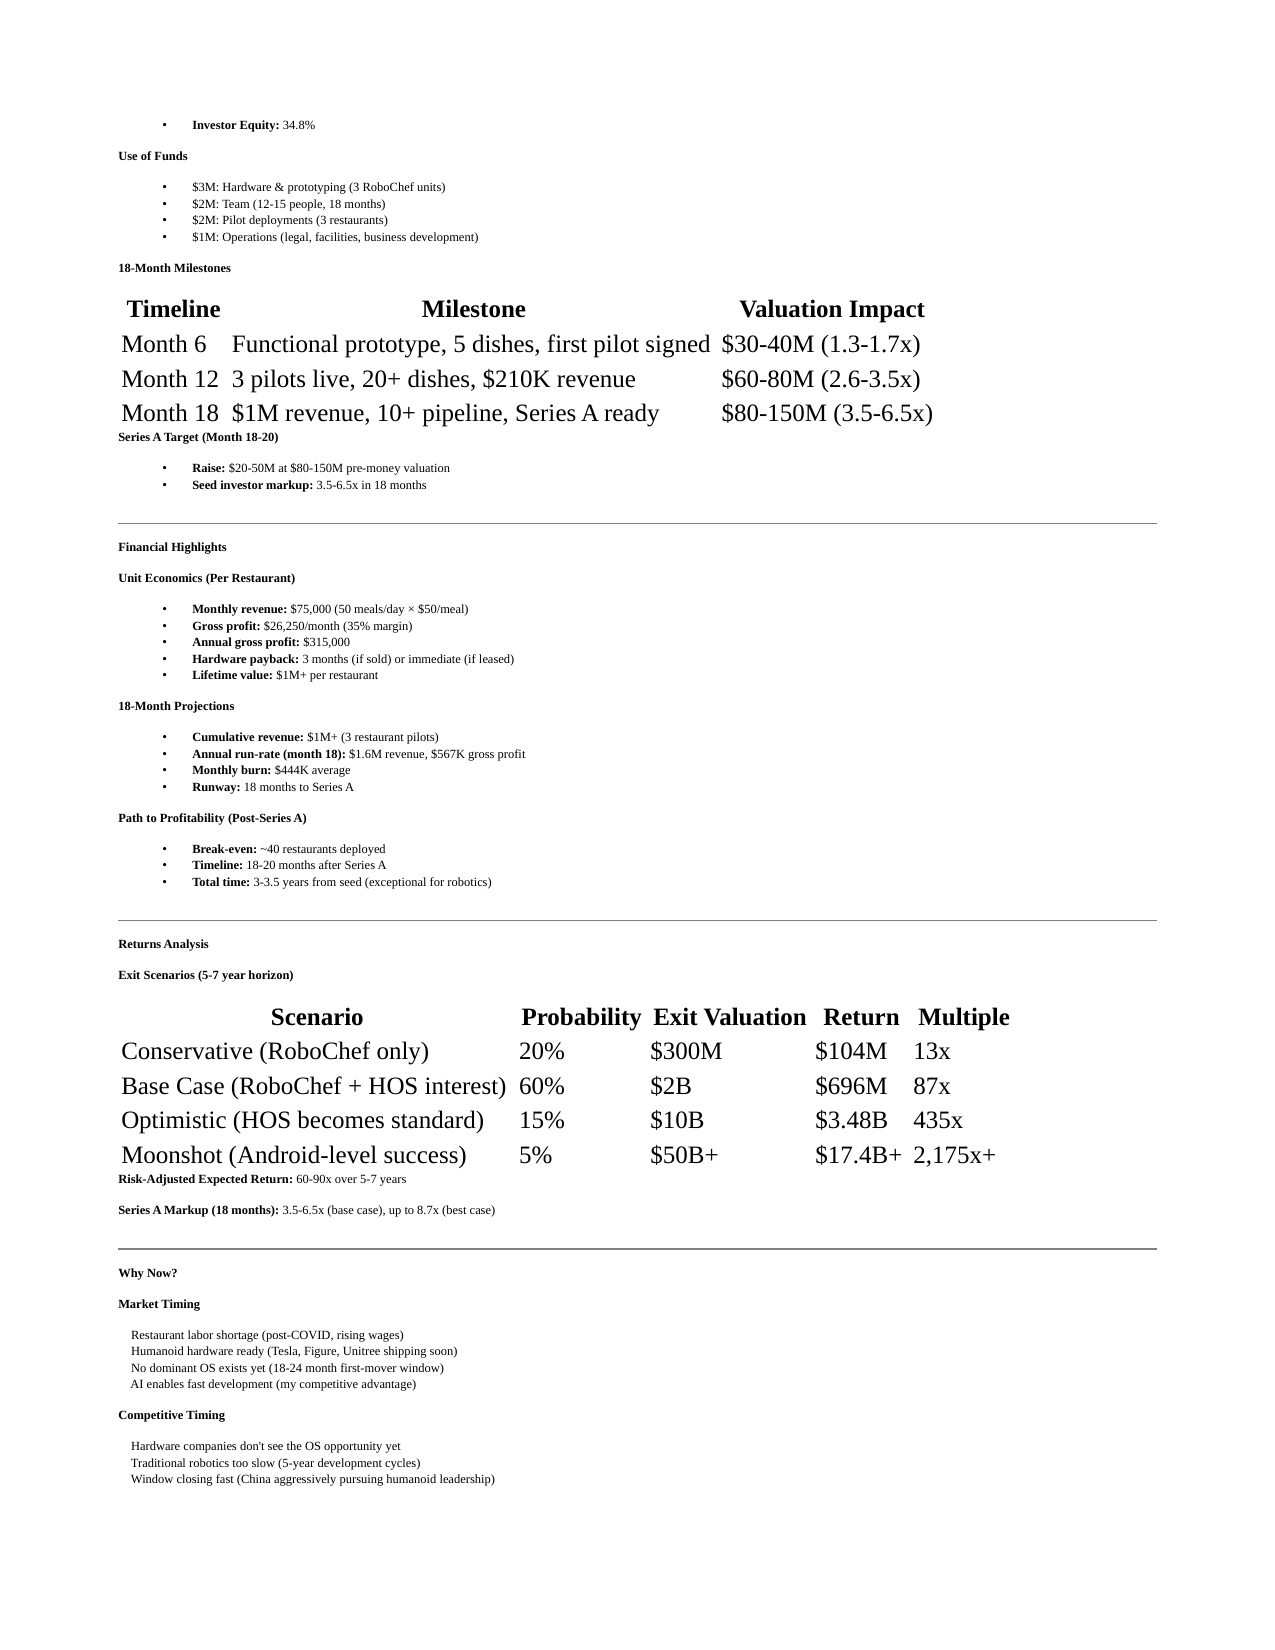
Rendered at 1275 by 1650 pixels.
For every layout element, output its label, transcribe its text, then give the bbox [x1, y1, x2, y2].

table_cell $696M [812, 1068, 910, 1103]
list Investor Equity: 34.8% [162, 118, 1157, 132]
list $3M: Hardware & prototyping (3 RoboChef units) [162, 180, 1157, 194]
table_cell $30-40M (1.3-1.7x) [719, 326, 946, 361]
table_cell Functional prototype, 5 dishes, first pilot signed [229, 326, 718, 361]
subtitle Why Now? [118, 1265, 1157, 1280]
table_header Multiple [910, 999, 1017, 1033]
subtitle 18-Month Milestones [118, 261, 1157, 275]
table_cell Month 18 [118, 395, 229, 430]
list Annual gross profit: $315,000 [162, 635, 1157, 649]
list $2M: Team (12-15 people, 18 months) [162, 197, 1157, 211]
table_cell 2,175x+ [910, 1137, 1017, 1172]
table_cell $10B [647, 1103, 812, 1137]
table_header Scenario [118, 999, 516, 1033]
table_cell $104M [812, 1034, 910, 1068]
subtitle Path to Profitability (Post-Series A) [118, 810, 1157, 825]
subtitle Use of Funds [118, 149, 1157, 163]
list Hardware payback: 3 months (if sold) or immediate (if leased) [162, 651, 1157, 666]
table_cell $300M [647, 1034, 812, 1068]
table_cell 3 pilots live, 20+ dishes, $210K revenue [229, 361, 718, 395]
subtitle Exit Scenarios (5-7 year horizon) [118, 968, 1157, 982]
list $1M: Operations (legal, facilities, business development) [162, 229, 1157, 244]
subtitle Competitive Timing [118, 1408, 1157, 1422]
subtitle Market Timing [118, 1296, 1157, 1311]
text Series A Markup (18 months): 3.5-6.5x (base case), up to 8.7x (best case) [118, 1203, 1157, 1217]
table_cell Month 6 [118, 326, 229, 361]
table_cell $2B [647, 1068, 812, 1103]
list Cumulative revenue: $1M+ (3 restaurant pilots) [162, 730, 1157, 744]
table_cell Month 12 [118, 361, 229, 395]
subtitle Financial Highlights [118, 540, 1157, 554]
table_cell $60-80M (2.6-3.5x) [719, 361, 946, 395]
list Monthly burn: $444K average [162, 763, 1157, 777]
table_cell 15% [516, 1103, 647, 1137]
table_cell Base Case (RoboChef + HOS interest) [118, 1068, 516, 1103]
table_header Milestone [229, 292, 718, 326]
table_cell 87x [910, 1068, 1017, 1103]
list Raise: $20-50M at $80-150M pre-money valuation [162, 461, 1157, 475]
list Timeline: 18-20 months after Series A [162, 858, 1157, 872]
table_cell $80-150M (3.5-6.5x) [719, 395, 946, 430]
subtitle Unit Economics (Per Restaurant) [118, 571, 1157, 585]
table_cell 60% [516, 1068, 647, 1103]
subtitle 18-Month Projections [118, 699, 1157, 713]
list Total time: 3-3.5 years from seed (exceptional for robotics) [162, 874, 1157, 889]
table_cell $17.4B+ [812, 1137, 910, 1172]
list Seed investor markup: 3.5-6.5x in 18 months [162, 477, 1157, 492]
text Risk-Adjusted Expected Return: 60-90x over 5-7 years [118, 1172, 1157, 1186]
table_header Exit Valuation [647, 999, 812, 1033]
table_cell 5% [516, 1137, 647, 1172]
list $2M: Pilot deployments (3 restaurants) [162, 213, 1157, 227]
table_header Probability [516, 999, 647, 1033]
list Gross profit: $26,250/month (35% margin) [162, 618, 1157, 633]
list Lifetime value: $1M+ per restaurant [162, 668, 1157, 682]
table_header Valuation Impact [719, 292, 946, 326]
list Annual run-rate (month 18): $1.6M revenue, $567K gross profit [162, 746, 1157, 761]
text ✅ Hardware companies don't see the OS opportunity yet ✅ Traditional robotics too slow (5-year development cycles) ✅ Window closing fast (China aggressively pursuing humanoid leadership) [118, 1439, 1157, 1486]
table_cell Moonshot (Android-level success) [118, 1137, 516, 1172]
table_cell $50B+ [647, 1137, 812, 1172]
subtitle Series A Target (Month 18-20) [118, 430, 1157, 444]
table_cell 435x [910, 1103, 1017, 1137]
table_header Return [812, 999, 910, 1033]
table_cell 20% [516, 1034, 647, 1068]
table_cell $1M revenue, 10+ pipeline, Series A ready [229, 395, 718, 430]
table_cell Optimistic (HOS becomes standard) [118, 1103, 516, 1137]
list Monthly revenue: $75,000 (50 meals/day × $50/meal) [162, 602, 1157, 616]
table_cell Conservative (RoboChef only) [118, 1034, 516, 1068]
table_header Timeline [118, 292, 229, 326]
list Break-even: ~40 restaurants deployed [162, 841, 1157, 856]
text ✅ Restaurant labor shortage (post-COVID, rising wages) ✅ Humanoid hardware ready (Tesla, Figure, Unitree shipping soon) ✅ No dominant OS exists yet (18-24 month first-mover window) ✅ AI enables fast development (my competitive advantage) [118, 1327, 1157, 1391]
table_cell 13x [910, 1034, 1017, 1068]
list Runway: 18 months to Series A [162, 779, 1157, 794]
table_cell $3.48B [812, 1103, 910, 1137]
subtitle Returns Analysis [118, 937, 1157, 951]
